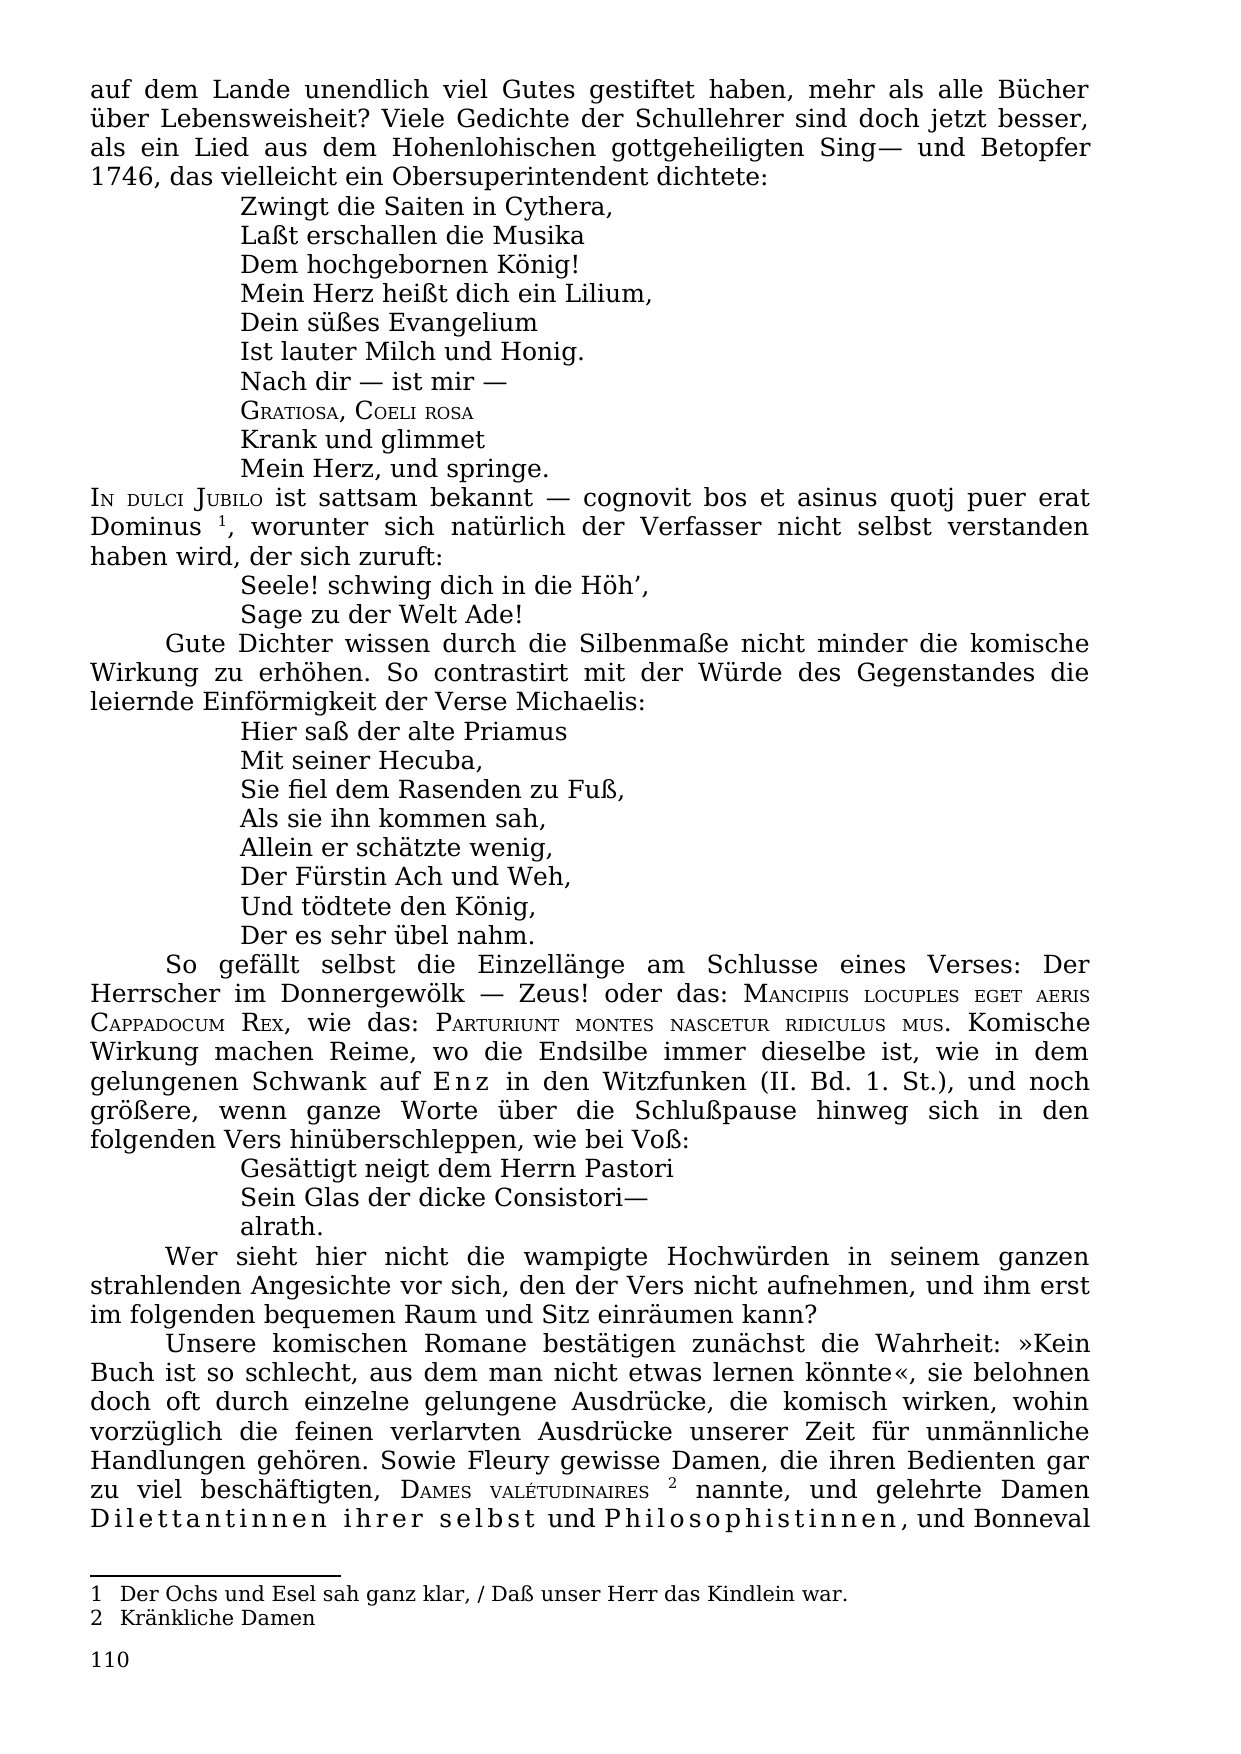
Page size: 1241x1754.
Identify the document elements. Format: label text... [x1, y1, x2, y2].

text Mein Herz, und springe. [240, 454, 1091, 483]
text Als sie ihn kommen sah, [240, 804, 1091, 833]
text Hier saß der alte Priamus [240, 717, 1091, 746]
text So gefällt selbst die Einzellänge am Schlusse eines Verses: Der Herrscher im Donnergewölk — Zeus! oder das: Mancipiis locuples eget aeris Cappadocum Rex, wie das: Parturiunt montes nascetur ridiculus mus. Komische Wirkung machen Reime, wo die Endsilbe immer dieselbe ist, wie in dem gelungenen Schwank auf Enz in den Witzfunken (II. Bd. 1. St.), und noch größere, wenn ganze Worte über die Schlußpause hinweg sich in den folgenden Vers hinüberschleppen, wie bei Voß: [90, 950, 1091, 1154]
text Sie fiel dem Rasenden zu Fuß, [240, 775, 1091, 804]
text Mit seiner Hecuba, [240, 746, 1091, 775]
text Der Fürstin Ach und Weh, [240, 862, 1091, 892]
text Gratiosa, Coeli rosa [240, 396, 1091, 425]
text Und tödtete den König, [240, 892, 1091, 921]
text Der Ochs und Esel sah ganz klar, / Daß unser Herr das Kindlein war. [90, 1582, 1091, 1606]
text Mein Herz heißt dich ein Lilium, [240, 279, 1091, 308]
text Kränkliche Damen [90, 1606, 1091, 1631]
text Nach dir — ist mir — [240, 367, 1091, 396]
text Krank und glimmet [240, 425, 1091, 454]
text Ist lauter Milch und Honig. [240, 337, 1091, 367]
text Laßt erschallen die Musika [240, 221, 1091, 250]
text Allein er schätzte wenig, [240, 833, 1091, 862]
text Der es sehr übel nahm. [240, 921, 1091, 950]
text Sage zu der Welt Ade! [240, 600, 1091, 629]
text Gute Dichter wissen durch die Silbenmaße nicht minder die komische Wirkung zu erhöhen. So contrastirt mit der Würde des Gegenstandes die leiernde Einförmigkeit der Verse Michaelis: [90, 629, 1091, 717]
text auf dem Lande unendlich viel Gutes gestiftet haben, mehr als alle Bücher über Lebensweisheit? Viele Gedichte der Schullehrer sind doch jetzt besser, als ein Lied aus dem Hohenlohischen gottgeheiligten Sing— und Betopfer 1746, das vielleicht ein Obersuperintendent dichtete: [90, 75, 1091, 192]
text Wer sieht hier nicht die wampigte Hochwürden in seinem ganzen strahlenden Angesichte vor sich, den der Vers nicht aufnehmen, und ihm erst im folgenden bequemen Raum und Sitz einräumen kann? [90, 1242, 1091, 1329]
text Seele! schwing dich in die Höh’, [240, 571, 1091, 600]
text Dem hochgebornen König! [240, 250, 1091, 279]
text Sein Glas der dicke Consistori— [240, 1183, 1091, 1212]
text Unsere komischen Romane bestätigen zunächst die Wahrheit: »Kein Buch ist so schlecht, aus dem man nicht etwas lernen könnte«, sie belohnen doch oft durch einzelne gelungene Ausdrücke, die komisch wirken, wohin vorzüglich die feinen verlarvten Ausdrücke unserer Zeit für unmännliche Handlungen gehören. Sowie Fleury gewisse Damen, die ihren Bedienten gar zu viel beschäftigten, Dames valétudinaires nannte, und gelehrte Damen Dilettantinnen ihrer selbst und Philosophistinnen, und Bonneval [90, 1329, 1091, 1533]
text Zwingt die Saiten in Cythera, [240, 192, 1091, 221]
text Dein süßes Evangelium [240, 308, 1091, 337]
text alrath. [240, 1212, 1091, 1242]
text In dulci Jubilo ist sattsam bekannt — cognovit bos et asinus quotj puer erat Dominus , worunter sich natürlich der Verfasser nicht selbst verstanden haben wird, der sich zuruft: [90, 483, 1091, 571]
text Gesättigt neigt dem Herrn Pastori [240, 1154, 1091, 1183]
